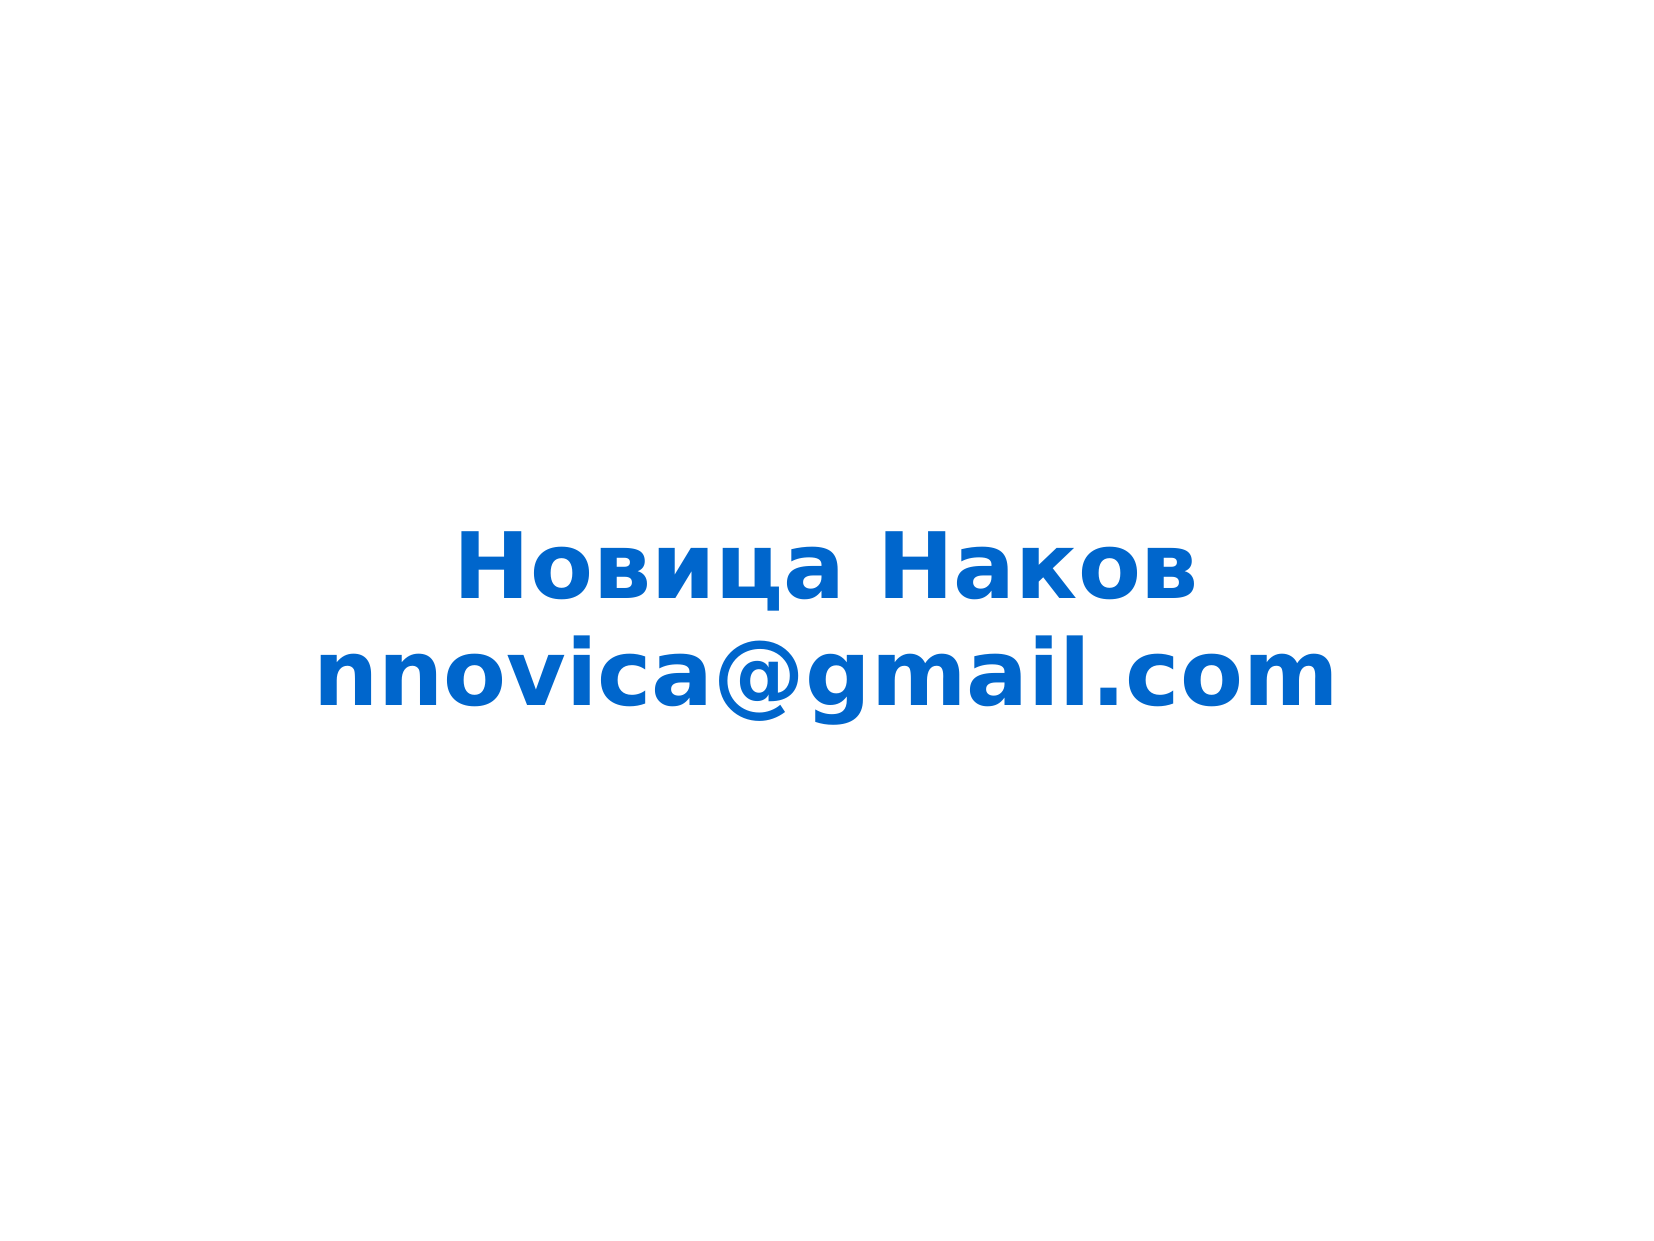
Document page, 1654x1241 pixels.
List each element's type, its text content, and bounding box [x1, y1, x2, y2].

subtitle Новица Наков nnovica@gmail.com [0, 0, 1654, 1241]
